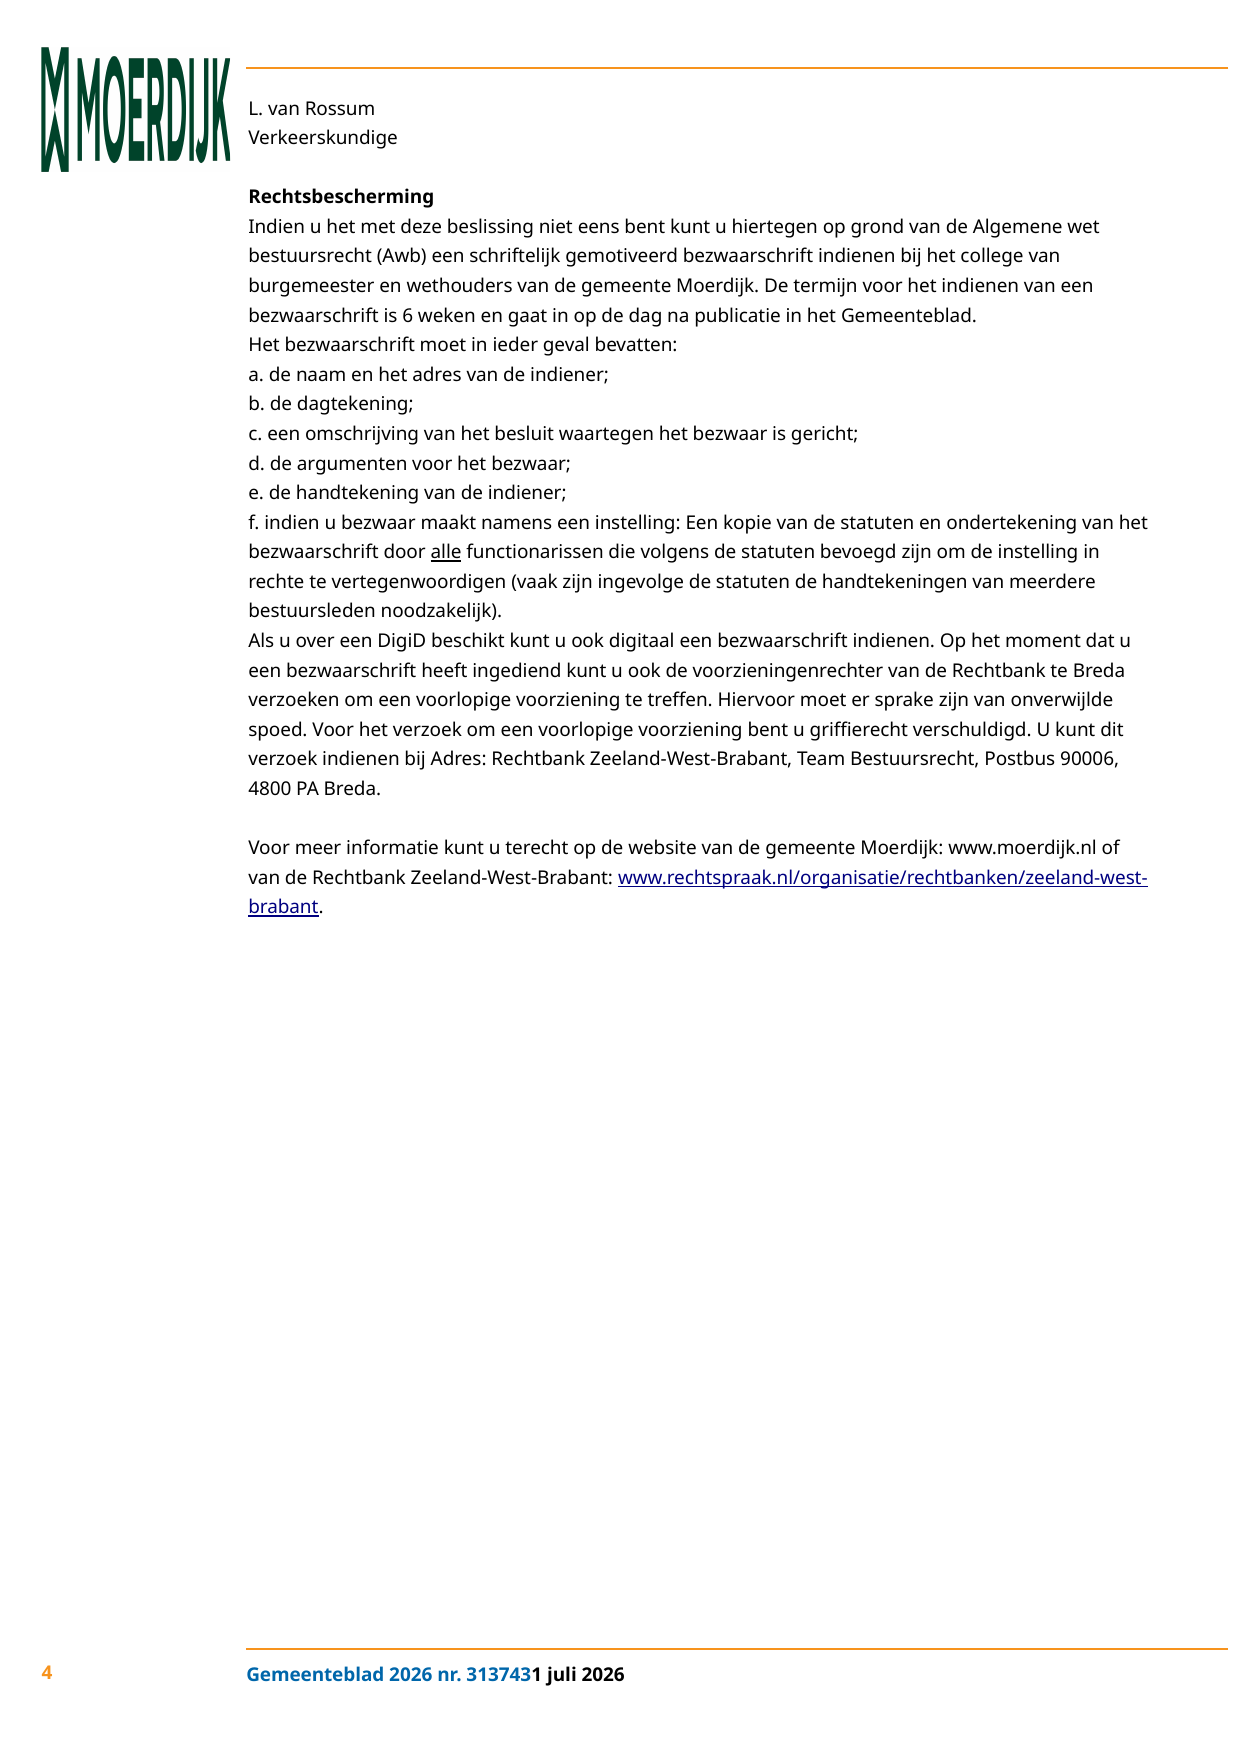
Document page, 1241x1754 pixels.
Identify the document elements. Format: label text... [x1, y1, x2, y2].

text Als u over een DigiD beschikt kunt u ook digitaal een bezwaarschrift indienen. Op het moment dat u een bezwaarschrift heeft ingediend kunt u ook de voorzieningenrechter van de Rechtbank te Breda verzoeken om een voorlopige voorziening te treffen. Hiervoor moet er sprake zijn van onverwijlde spoed. Voor het verzoek om een voorlopige voorziening bent u griffierecht verschuldigd. U kunt dit verzoek indienen bij Adres: Rechtbank Zeeland-West-Brabant, Team Bestuursrecht, Postbus 90006, 4800 PA Breda. [248, 627, 1152, 801]
text Het bezwaarschrift moet in ieder geval bevatten: [248, 331, 1152, 357]
text b. de dagtekening; [248, 391, 1152, 416]
text a. de naam en het adres van de indiener; [248, 361, 1152, 387]
text c. een omschrijving van het besluit waartegen het bezwaar is gericht; [248, 420, 1152, 446]
text f. indien u bezwaar maakt namens een instelling: Een kopie van de statuten en ondertekening van het bezwaarschrift door alle functionarissen die volgens de statuten bevoegd zijn om de instelling in rechte te vertegenwoordigen (vaak zijn ingevolge de statuten de handtekeningen van meerdere bestuursleden noodzakelijk). [248, 509, 1152, 623]
text Voor meer informatie kunt u terecht op de website van de gemeente Moerdijk: www.moerdijk.nl of van de Rechtbank Zeeland-West-Brabant: www.rechtspraak.nl/organisatie/rechtbanken/zeeland-west-brabant. [248, 834, 1152, 919]
text e. de handtekening van de indiener; [248, 479, 1152, 505]
text Rechtsbescherming [248, 183, 1152, 209]
picture [41, 47, 231, 172]
text Indien u het met deze beslissing niet eens bent kunt u hiertegen op grond van de Algemene wet bestuursrecht (Awb) een schriftelijk gemotiveerd bezwaarschrift indienen bij het college van burgemeester en wethouders van de gemeente Moerdijk. De termijn voor het indienen van een bezwaarschrift is 6 weken en gaat in op de dag na publicatie in het Gemeenteblad. [248, 213, 1152, 328]
text d. de argumenten voor het bezwaar; [248, 450, 1152, 476]
text L. van Rossum [248, 95, 1152, 121]
text Verkeerskundige [248, 124, 1152, 150]
